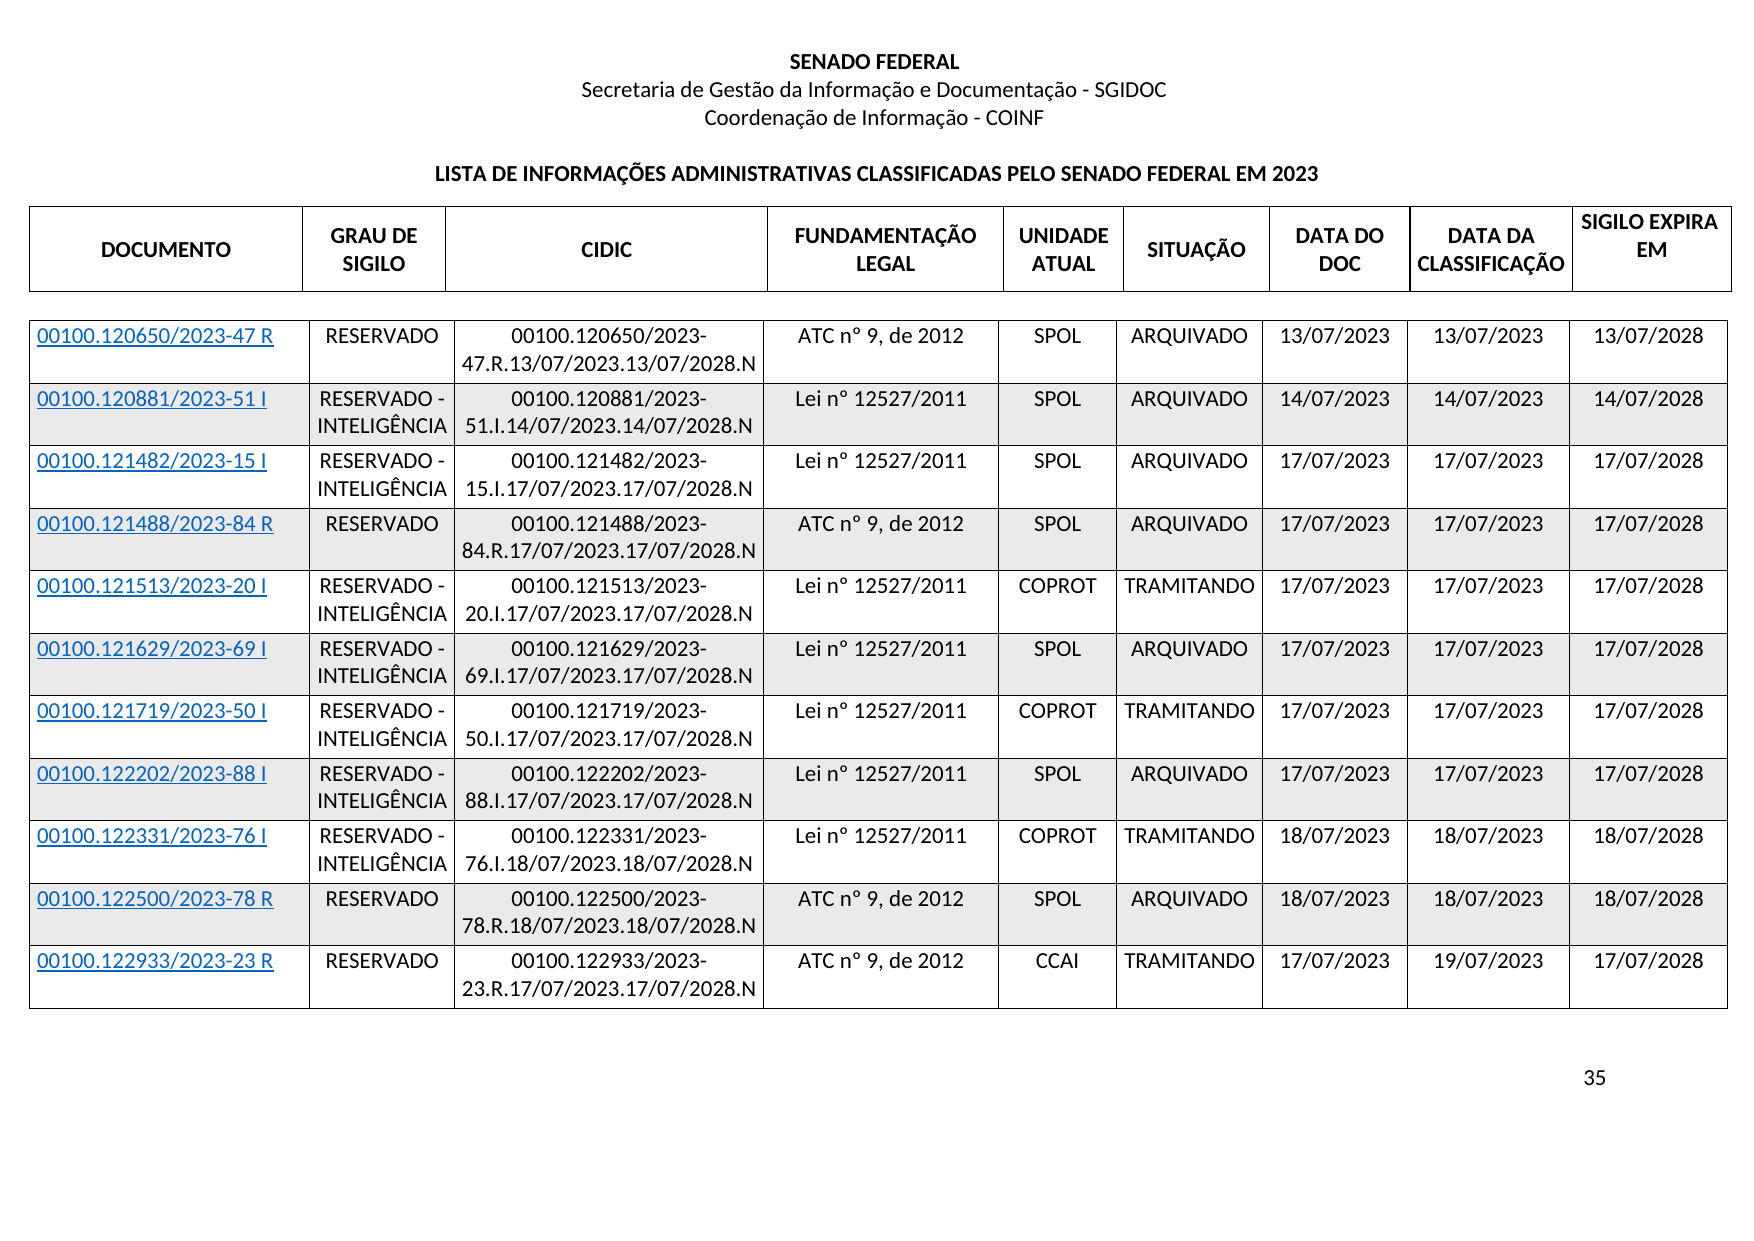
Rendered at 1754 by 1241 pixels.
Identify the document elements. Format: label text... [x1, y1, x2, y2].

table_cell Lei nº 12527/2011 [764, 696, 998, 758]
table_cell 18/07/2028 [1570, 821, 1727, 883]
table_cell 00100.121488/2023-84 R [30, 509, 309, 570]
table_cell SPOL [999, 446, 1116, 508]
table_cell 17/07/2028 [1570, 759, 1727, 820]
table_cell ARQUIVADO [1117, 509, 1262, 570]
table_cell 17/07/2023 [1263, 571, 1407, 633]
table_cell 17/07/2023 [1263, 759, 1407, 820]
table_cell ARQUIVADO [1117, 759, 1262, 820]
table_cell Lei nº 12527/2011 [764, 446, 998, 508]
table_cell ARQUIVADO [1117, 384, 1262, 445]
table_cell TRAMITANDO [1117, 946, 1262, 1008]
table_cell COPROT [999, 696, 1116, 758]
table_cell RESERVADO - INTELIGÊNCIA [310, 384, 454, 445]
table_cell 17/07/2023 [1408, 759, 1569, 820]
table_cell ATC nº 9, de 2012 [764, 884, 998, 945]
table_cell RESERVADO - INTELIGÊNCIA [310, 759, 454, 820]
table_cell 14/07/2023 [1263, 384, 1407, 445]
table_cell SPOL [999, 884, 1116, 945]
table_cell 17/07/2023 [1263, 446, 1407, 508]
table_cell 18/07/2023 [1408, 884, 1569, 945]
table_cell ARQUIVADO [1117, 321, 1262, 383]
table_cell Lei nº 12527/2011 [764, 634, 998, 695]
table_cell 17/07/2028 [1570, 946, 1727, 1008]
table_cell RESERVADO - INTELIGÊNCIA [310, 446, 454, 508]
table_cell 17/07/2028 [1570, 696, 1727, 758]
table_cell ARQUIVADO [1117, 884, 1262, 945]
table_cell TRAMITANDO [1117, 821, 1262, 883]
table_cell 00100.122331/2023-76.I.18/07/2023.18/07/2028.N [455, 821, 763, 883]
table_cell 00100.122933/2023-23.R.17/07/2023.17/07/2028.N [455, 946, 763, 1008]
table_cell 00100.121482/2023-15.I.17/07/2023.17/07/2028.N [455, 446, 763, 508]
table_cell 13/07/2023 [1408, 321, 1569, 383]
table_cell TRAMITANDO [1117, 571, 1262, 633]
table_cell 00100.121513/2023-20.I.17/07/2023.17/07/2028.N [455, 571, 763, 633]
table_cell 18/07/2023 [1408, 821, 1569, 883]
table_cell 17/07/2023 [1263, 634, 1407, 695]
table_cell 13/07/2028 [1570, 321, 1727, 383]
table_cell RESERVADO [310, 884, 454, 945]
table_cell 17/07/2023 [1408, 509, 1569, 570]
table_cell 17/07/2023 [1263, 509, 1407, 570]
table_cell 17/07/2023 [1263, 696, 1407, 758]
table_cell 00100.121719/2023-50 I [30, 696, 309, 758]
table_cell 00100.122202/2023-88 I [30, 759, 309, 820]
table_cell ARQUIVADO [1117, 634, 1262, 695]
table_cell Lei nº 12527/2011 [764, 821, 998, 883]
table_cell 17/07/2028 [1570, 509, 1727, 570]
table_cell RESERVADO - INTELIGÊNCIA [310, 821, 454, 883]
table_cell SPOL [999, 759, 1116, 820]
table_cell 17/07/2023 [1408, 634, 1569, 695]
table_cell 17/07/2023 [1408, 571, 1569, 633]
table_cell Lei nº 12527/2011 [764, 759, 998, 820]
table_cell 18/07/2028 [1570, 884, 1727, 945]
table_cell SPOL [999, 321, 1116, 383]
table_cell RESERVADO - INTELIGÊNCIA [310, 696, 454, 758]
table_cell 00100.121482/2023-15 I [30, 446, 309, 508]
table_cell 19/07/2023 [1408, 946, 1569, 1008]
table_cell 17/07/2023 [1263, 946, 1407, 1008]
table_cell 00100.121719/2023-50.I.17/07/2023.17/07/2028.N [455, 696, 763, 758]
table_cell COPROT [999, 571, 1116, 633]
table_cell 00100.121513/2023-20 I [30, 571, 309, 633]
table_cell ATC nº 9, de 2012 [764, 509, 998, 570]
table_cell 00100.120881/2023-51 I [30, 384, 309, 445]
table_cell ATC nº 9, de 2012 [764, 946, 998, 1008]
table_cell RESERVADO [310, 509, 454, 570]
table_cell Lei nº 12527/2011 [764, 384, 998, 445]
table_cell 00100.121629/2023-69 I [30, 634, 309, 695]
table_cell 18/07/2023 [1263, 821, 1407, 883]
table_cell RESERVADO - INTELIGÊNCIA [310, 634, 454, 695]
table_cell 00100.120650/2023-47 R [30, 321, 309, 383]
table_cell 00100.122933/2023-23 R [30, 946, 309, 1008]
table_cell 17/07/2028 [1570, 571, 1727, 633]
table_cell TRAMITANDO [1117, 696, 1262, 758]
table_cell 00100.122500/2023-78 R [30, 884, 309, 945]
table_cell ATC nº 9, de 2012 [764, 321, 998, 383]
table_cell 14/07/2028 [1570, 384, 1727, 445]
table_cell 00100.122500/2023-78.R.18/07/2023.18/07/2028.N [455, 884, 763, 945]
table_cell SPOL [999, 509, 1116, 570]
table_cell 14/07/2023 [1408, 384, 1569, 445]
table_cell 00100.120650/2023-47.R.13/07/2023.13/07/2028.N [455, 321, 763, 383]
table_cell 18/07/2023 [1263, 884, 1407, 945]
table_cell 00100.122331/2023-76 I [30, 821, 309, 883]
table_cell 00100.122202/2023-88.I.17/07/2023.17/07/2028.N [455, 759, 763, 820]
table_cell SPOL [999, 634, 1116, 695]
table_cell SPOL [999, 384, 1116, 445]
table_cell 17/07/2023 [1408, 696, 1569, 758]
table_cell 17/07/2023 [1408, 446, 1569, 508]
table_cell RESERVADO [310, 321, 454, 383]
table_cell CCAI [999, 946, 1116, 1008]
table_cell 00100.121488/2023-84.R.17/07/2023.17/07/2028.N [455, 509, 763, 570]
table_cell 17/07/2028 [1570, 634, 1727, 695]
table_cell Lei nº 12527/2011 [764, 571, 998, 633]
table_cell RESERVADO - INTELIGÊNCIA [310, 571, 454, 633]
table_cell 00100.120881/2023-51.I.14/07/2023.14/07/2028.N [455, 384, 763, 445]
table_cell 17/07/2028 [1570, 446, 1727, 508]
table_cell 00100.121629/2023-69.I.17/07/2023.17/07/2028.N [455, 634, 763, 695]
table_cell ARQUIVADO [1117, 446, 1262, 508]
table_cell 13/07/2023 [1263, 321, 1407, 383]
table_cell COPROT [999, 821, 1116, 883]
table_cell RESERVADO [310, 946, 454, 1008]
